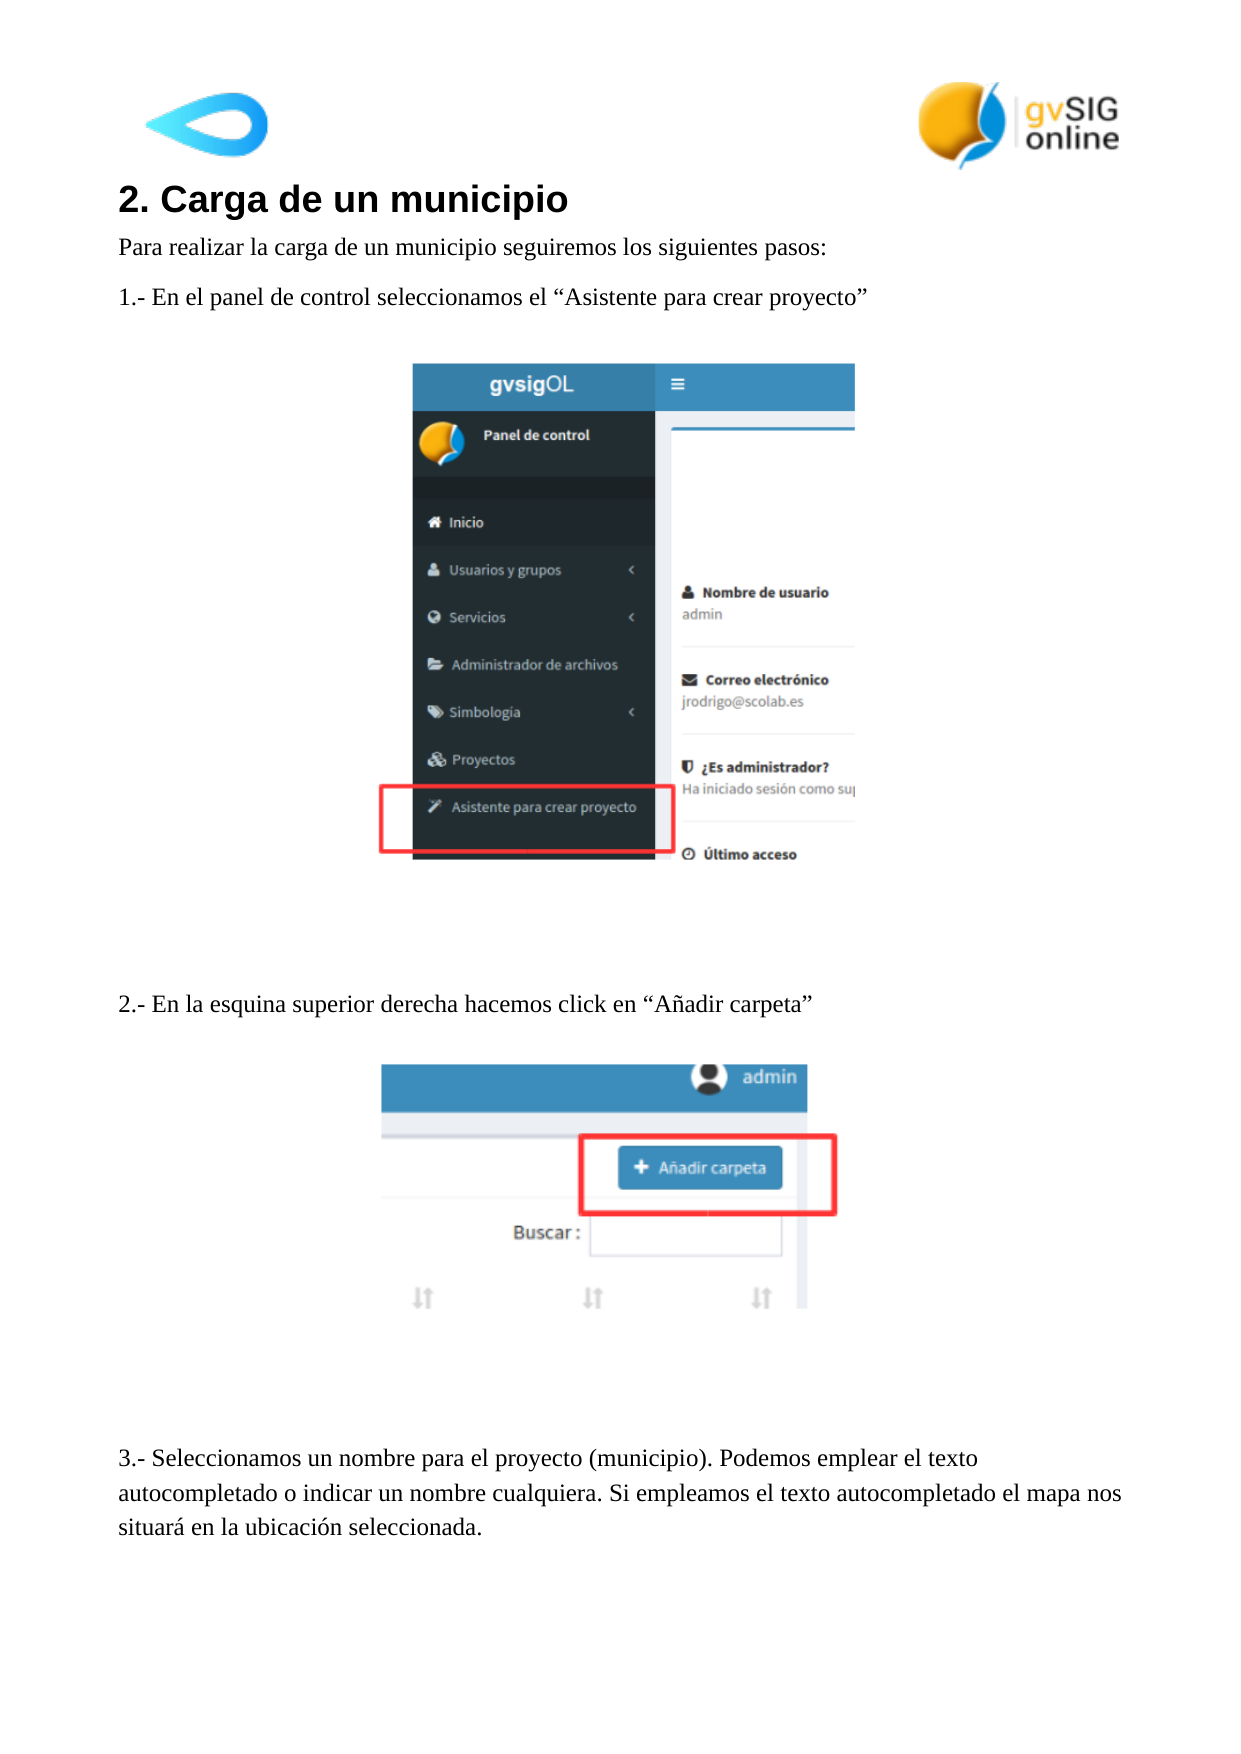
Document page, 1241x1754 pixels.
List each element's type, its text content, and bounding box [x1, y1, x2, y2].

picture [125, 82, 288, 174]
picture [341, 1038, 899, 1389]
picture [918, 82, 1119, 170]
text 1.- En el panel de control seleccionamos el “Asistente para crear proyecto” [118, 282, 1122, 310]
text 3.- Seleccionamos un nombre para el proyecto (municipio). Podemos emplear el texto autocompletado o indicar un nombre cualquiera. Si empleamos el texto autocompletado el mapa nos situará en la ubicación seleccionada. [118, 1443, 1122, 1541]
text 2.- En la esquina superior derecha hacemos click en “Añadir carpeta” [118, 989, 1122, 1018]
text Para realizar la carga de un municipio seguiremos los siguientes pasos: [118, 232, 1122, 261]
subtitle 2. Carga de un municipio [118, 176, 1122, 220]
picture [326, 330, 915, 935]
